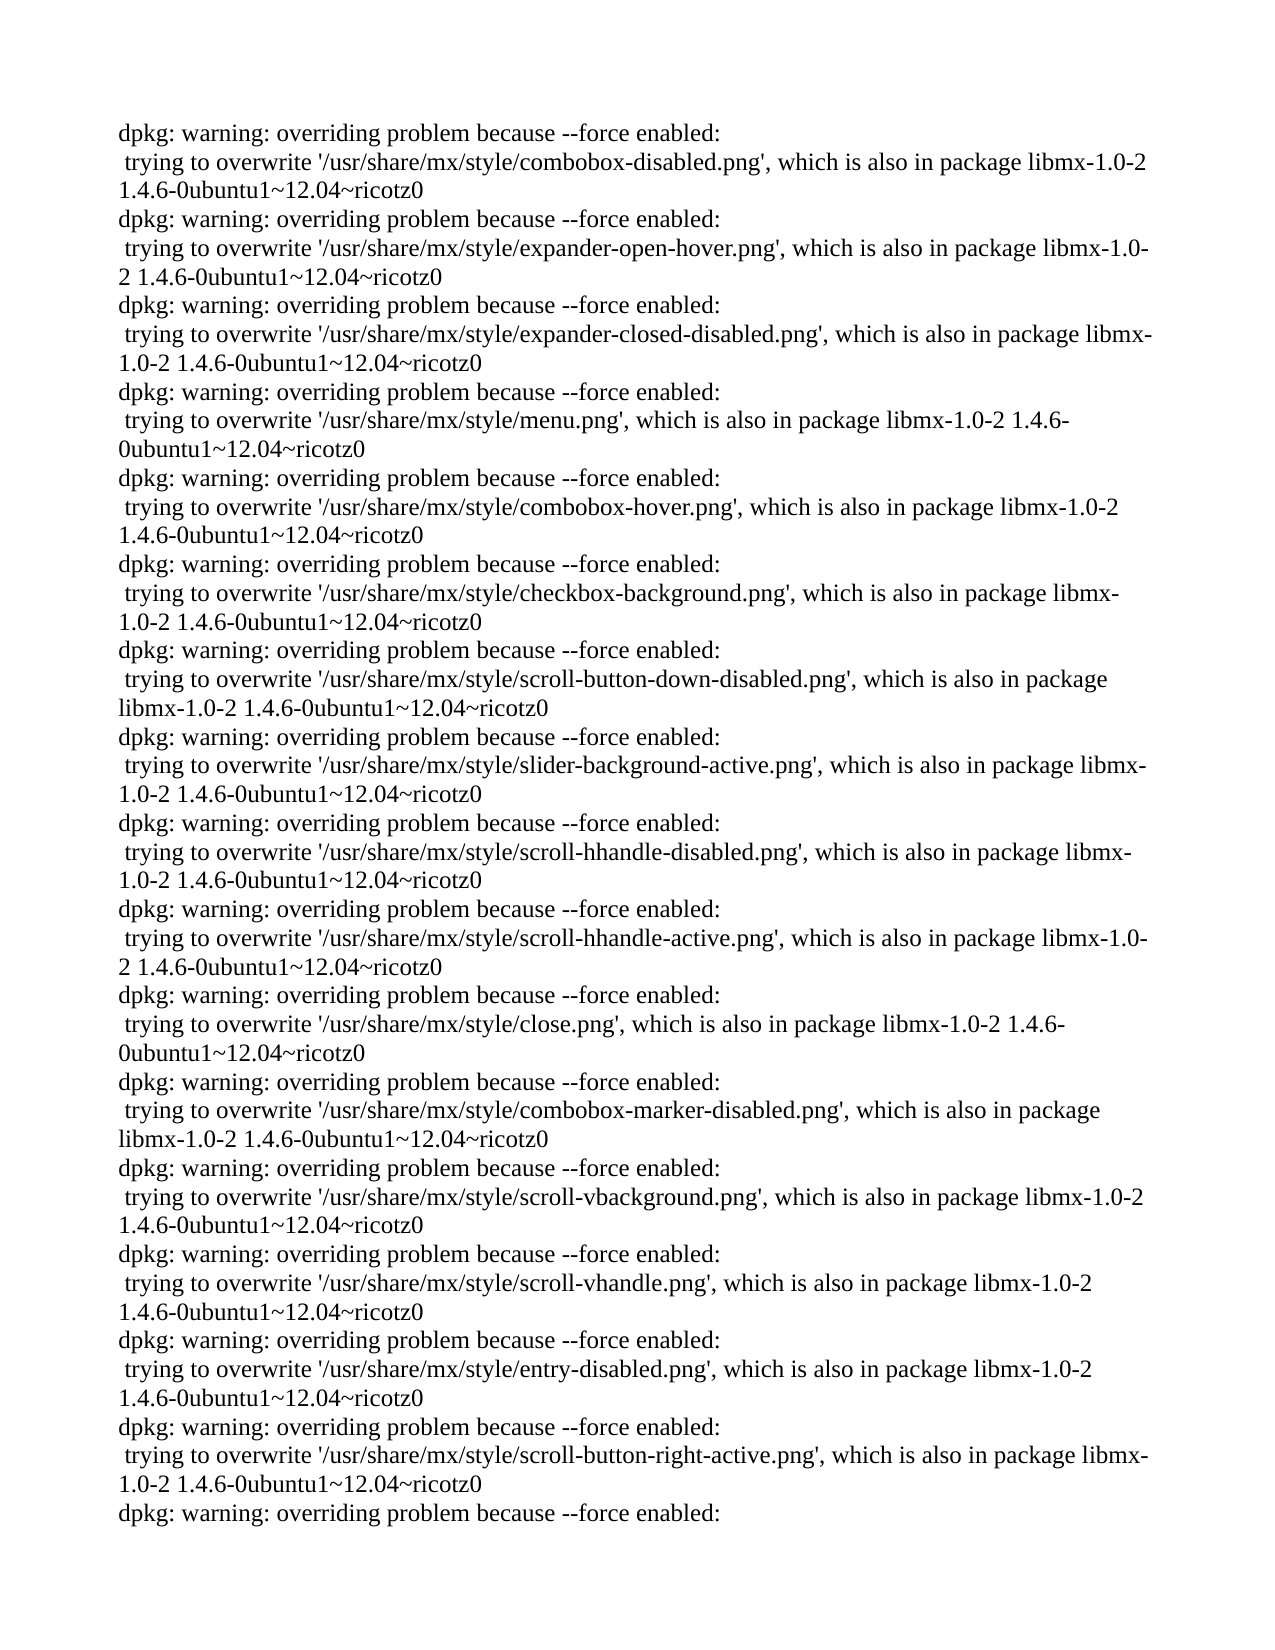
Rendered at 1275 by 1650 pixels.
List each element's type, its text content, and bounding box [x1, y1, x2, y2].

text dpkg: warning: overriding problem because --force enabled: [118, 1067, 1157, 1096]
text trying to overwrite '/usr/share/mx/style/expander-open-hover.png', which is also in package libmx-1.0-2 1.4.6-0ubuntu1~12.04~ricotz0 [118, 233, 1157, 291]
text dpkg: warning: overriding problem because --force enabled: [118, 808, 1157, 837]
text dpkg: warning: overriding problem because --force enabled: [118, 291, 1157, 319]
text dpkg: warning: overriding problem because --force enabled: [118, 549, 1157, 578]
text dpkg: warning: overriding problem because --force enabled: [118, 463, 1157, 492]
text trying to overwrite '/usr/share/mx/style/scroll-button-right-active.png', which is also in package libmx-1.0-2 1.4.6-0ubuntu1~12.04~ricotz0 [118, 1441, 1157, 1498]
text trying to overwrite '/usr/share/mx/style/scroll-vhandle.png', which is also in package libmx-1.0-2 1.4.6-0ubuntu1~12.04~ricotz0 [118, 1268, 1157, 1326]
text trying to overwrite '/usr/share/mx/style/scroll-button-down-disabled.png', which is also in package libmx-1.0-2 1.4.6-0ubuntu1~12.04~ricotz0 [118, 664, 1157, 722]
text dpkg: warning: overriding problem because --force enabled: [118, 1326, 1157, 1354]
text dpkg: warning: overriding problem because --force enabled: [118, 377, 1157, 406]
text trying to overwrite '/usr/share/mx/style/scroll-hhandle-active.png', which is also in package libmx-1.0-2 1.4.6-0ubuntu1~12.04~ricotz0 [118, 923, 1157, 981]
text dpkg: warning: overriding problem because --force enabled: [118, 722, 1157, 751]
text dpkg: warning: overriding problem because --force enabled: [118, 118, 1157, 147]
text dpkg: warning: overriding problem because --force enabled: [118, 204, 1157, 233]
text trying to overwrite '/usr/share/mx/style/combobox-hover.png', which is also in package libmx-1.0-2 1.4.6-0ubuntu1~12.04~ricotz0 [118, 492, 1157, 549]
text trying to overwrite '/usr/share/mx/style/scroll-hhandle-disabled.png', which is also in package libmx-1.0-2 1.4.6-0ubuntu1~12.04~ricotz0 [118, 837, 1157, 894]
text trying to overwrite '/usr/share/mx/style/expander-closed-disabled.png', which is also in package libmx-1.0-2 1.4.6-0ubuntu1~12.04~ricotz0 [118, 319, 1157, 377]
text dpkg: warning: overriding problem because --force enabled: [118, 1239, 1157, 1268]
text dpkg: warning: overriding problem because --force enabled: [118, 981, 1157, 1009]
text trying to overwrite '/usr/share/mx/style/checkbox-background.png', which is also in package libmx-1.0-2 1.4.6-0ubuntu1~12.04~ricotz0 [118, 578, 1157, 636]
text trying to overwrite '/usr/share/mx/style/entry-disabled.png', which is also in package libmx-1.0-2 1.4.6-0ubuntu1~12.04~ricotz0 [118, 1354, 1157, 1412]
text dpkg: warning: overriding problem because --force enabled: [118, 894, 1157, 923]
text trying to overwrite '/usr/share/mx/style/combobox-disabled.png', which is also in package libmx-1.0-2 1.4.6-0ubuntu1~12.04~ricotz0 [118, 147, 1157, 204]
text trying to overwrite '/usr/share/mx/style/scroll-vbackground.png', which is also in package libmx-1.0-2 1.4.6-0ubuntu1~12.04~ricotz0 [118, 1182, 1157, 1239]
text dpkg: warning: overriding problem because --force enabled: [118, 1153, 1157, 1182]
text dpkg: warning: overriding problem because --force enabled: [118, 636, 1157, 664]
text trying to overwrite '/usr/share/mx/style/combobox-marker-disabled.png', which is also in package libmx-1.0-2 1.4.6-0ubuntu1~12.04~ricotz0 [118, 1096, 1157, 1153]
text trying to overwrite '/usr/share/mx/style/menu.png', which is also in package libmx-1.0-2 1.4.6-0ubuntu1~12.04~ricotz0 [118, 406, 1157, 463]
text dpkg: warning: overriding problem because --force enabled: [118, 1412, 1157, 1441]
text trying to overwrite '/usr/share/mx/style/slider-background-active.png', which is also in package libmx-1.0-2 1.4.6-0ubuntu1~12.04~ricotz0 [118, 751, 1157, 808]
text dpkg: warning: overriding problem because --force enabled: [118, 1498, 1157, 1527]
text trying to overwrite '/usr/share/mx/style/close.png', which is also in package libmx-1.0-2 1.4.6-0ubuntu1~12.04~ricotz0 [118, 1009, 1157, 1067]
